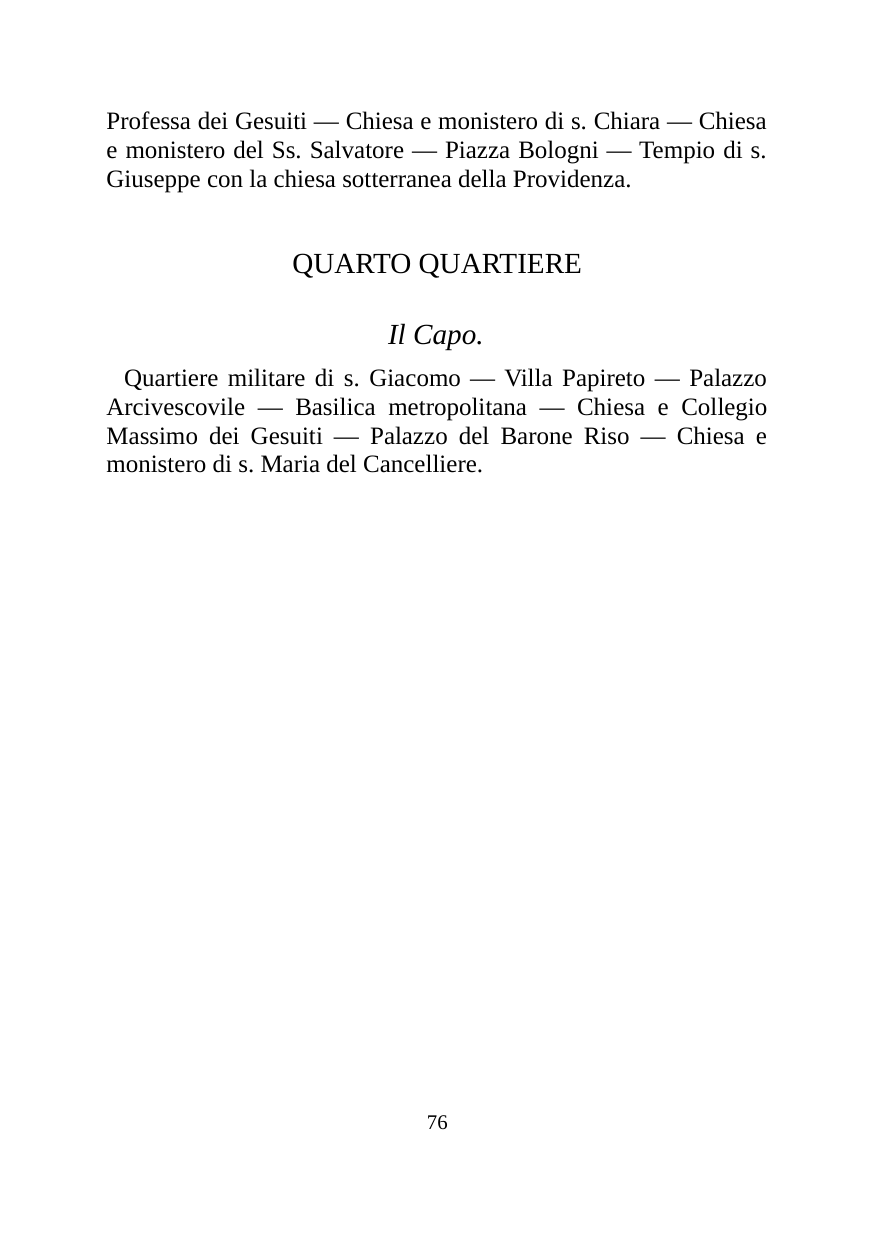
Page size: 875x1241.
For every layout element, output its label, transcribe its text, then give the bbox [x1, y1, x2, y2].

subtitle QUARTO QUARTIERE [106, 246, 768, 280]
text Professa dei Gesuiti — Chiesa e monistero di s. Chiara — Chiesa e monistero del Ss. Salvatore — Piazza Bologni — Tempio di s. Giuseppe con la chiesa sotterranea della Providenza. [106, 106, 768, 192]
text Quartiere militare di s. Giacomo — Villa Papireto — Palazzo Arcivescovile — Basilica metropolitana — Chiesa e Collegio Massimo dei Gesuiti — Palazzo del Barone Riso — Chiesa e monistero di s. Maria del Cancelliere. [106, 363, 768, 478]
subtitle Il Capo. [106, 317, 768, 351]
